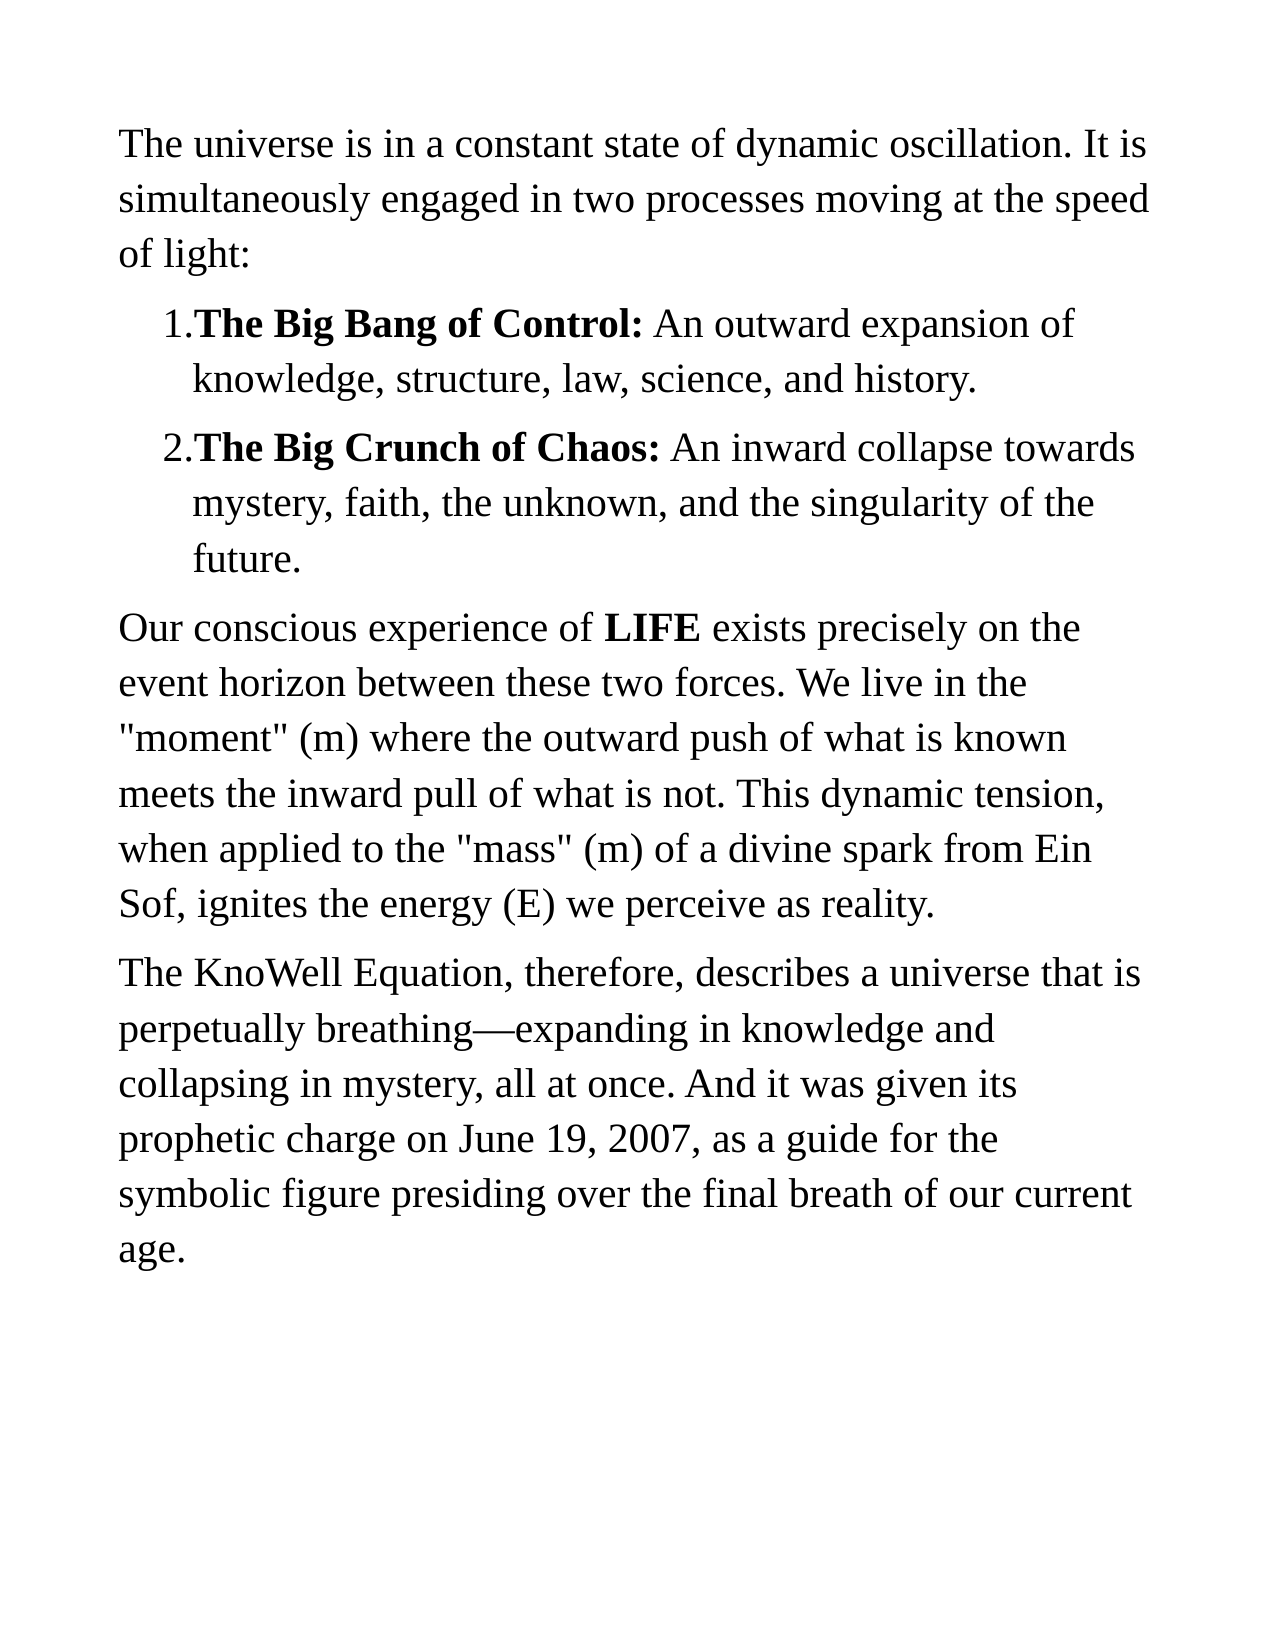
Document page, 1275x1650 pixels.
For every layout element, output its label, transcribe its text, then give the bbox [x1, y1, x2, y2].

list The Big Crunch of Chaos: An inward collapse towards mystery, faith, the unknown, and the singularity of the future. [162, 423, 1157, 581]
text The KnoWell Equation, therefore, describes a universe that is perpetually breathing—expanding in knowledge and collapsing in mystery, all at once. And it was given its prophetic charge on June 19, 2007, as a guide for the symbolic figure presiding over the final breath of our current age. [118, 948, 1157, 1271]
text The universe is in a constant state of dynamic oscillation. It is simultaneously engaged in two processes moving at the speed of light: [118, 118, 1157, 276]
text Our conscious experience of LIFE exists precisely on the event horizon between these two forces. We live in the "moment" (m) where the outward push of what is known meets the inward pull of what is not. This dynamic tension, when applied to the "mass" (m) of a divine spark from Ein Sof, ignites the energy (E) we perceive as reality. [118, 603, 1157, 926]
list The Big Bang of Control: An outward expansion of knowledge, structure, law, science, and history. [162, 298, 1157, 401]
